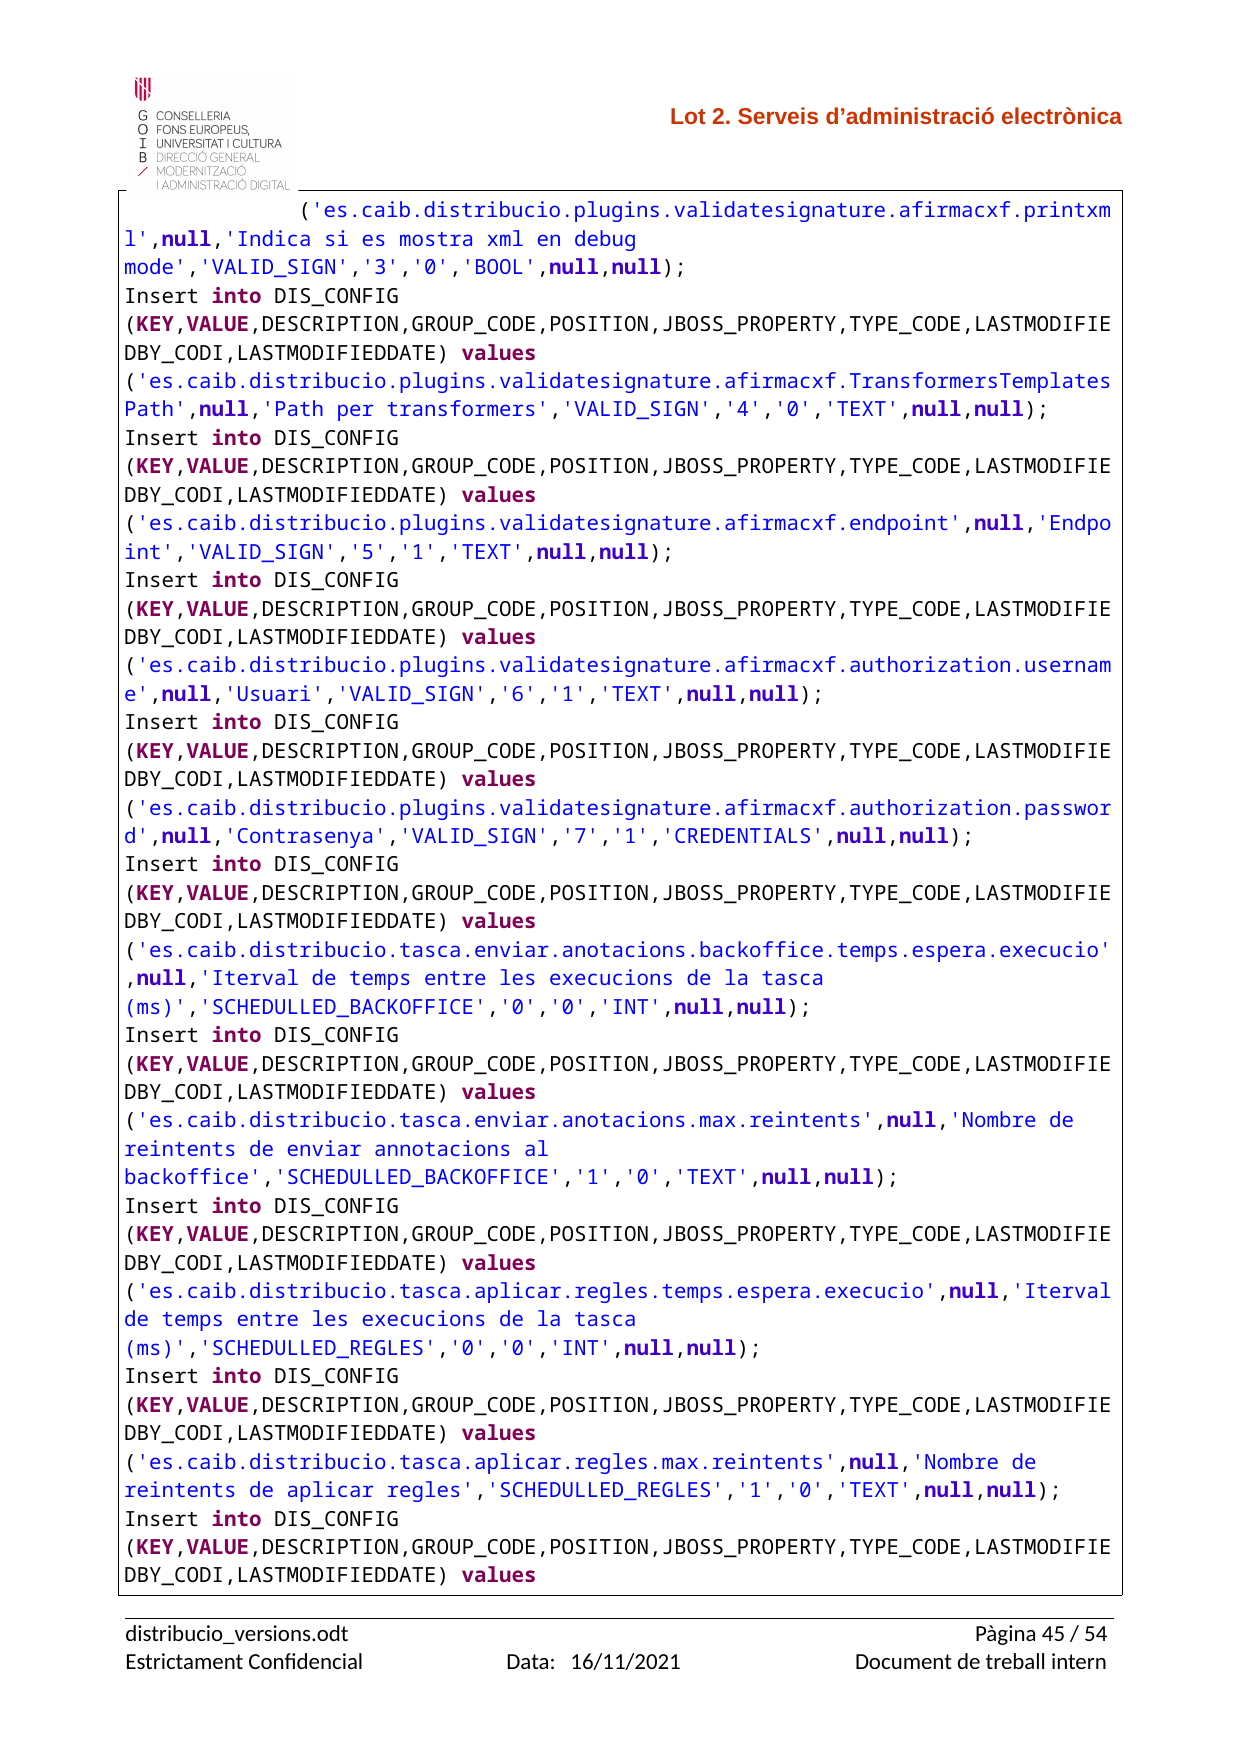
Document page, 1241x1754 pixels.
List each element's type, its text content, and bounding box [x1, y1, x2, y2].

table_header ('es.caib.distribucio.plugins.validatesignature.afirmacxf.printxml',null,'Indica si es mostra xml en debug mode','VALID_SIGN','3','0','BOOL',null,null); Insert into DIS_CONFIG (KEY,VALUE,DESCRIPTION,GROUP_CODE,POSITION,JBOSS_PROPERTY,TYPE_CODE,LASTMODIFIEDBY_CODI,LASTMODIFIEDDATE) values ('es.caib.distribucio.plugins.validatesignature.afirmacxf.TransformersTemplatesPath',null,'Path per transformers','VALID_SIGN','4','0','TEXT',null,null); Insert into DIS_CONFIG (KEY,VALUE,DESCRIPTION,GROUP_CODE,POSITION,JBOSS_PROPERTY,TYPE_CODE,LASTMODIFIEDBY_CODI,LASTMODIFIEDDATE) values ('es.caib.distribucio.plugins.validatesignature.afirmacxf.endpoint',null,'Endpoint','VALID_SIGN','5','1','TEXT',null,null); Insert into DIS_CONFIG (KEY,VALUE,DESCRIPTION,GROUP_CODE,POSITION,JBOSS_PROPERTY,TYPE_CODE,LASTMODIFIEDBY_CODI,LASTMODIFIEDDATE) values ('es.caib.distribucio.plugins.validatesignature.afirmacxf.authorization.username',null,'Usuari','VALID_SIGN','6','1','TEXT',null,null); Insert into DIS_CONFIG (KEY,VALUE,DESCRIPTION,GROUP_CODE,POSITION,JBOSS_PROPERTY,TYPE_CODE,LASTMODIFIEDBY_CODI,LASTMODIFIEDDATE) values ('es.caib.distribucio.plugins.validatesignature.afirmacxf.authorization.password',null,'Contrasenya','VALID_SIGN','7','1','CREDENTIALS',null,null); Insert into DIS_CONFIG (KEY,VALUE,DESCRIPTION,GROUP_CODE,POSITION,JBOSS_PROPERTY,TYPE_CODE,LASTMODIFIEDBY_CODI,LASTMODIFIEDDATE) values ('es.caib.distribucio.tasca.enviar.anotacions.backoffice.temps.espera.execucio',null,'Iterval de temps entre les execucions de la tasca (ms)','SCHEDULLED_BACKOFFICE','0','0','INT',null,null); Insert into DIS_CONFIG (KEY,VALUE,DESCRIPTION,GROUP_CODE,POSITION,JBOSS_PROPERTY,TYPE_CODE,LASTMODIFIEDBY_CODI,LASTMODIFIEDDATE) values ('es.caib.distribucio.tasca.enviar.anotacions.max.reintents',null,'Nombre de reintents de enviar annotacions al backoffice','SCHEDULLED_BACKOFFICE','1','0','TEXT',null,null); Insert into DIS_CONFIG (KEY,VALUE,DESCRIPTION,GROUP_CODE,POSITION,JBOSS_PROPERTY,TYPE_CODE,LASTMODIFIEDBY_CODI,LASTMODIFIEDDATE) values ('es.caib.distribucio.tasca.aplicar.regles.temps.espera.execucio',null,'Iterval de temps entre les execucions de la tasca (ms)','SCHEDULLED_REGLES','0','0','INT',null,null); Insert into DIS_CONFIG (KEY,VALUE,DESCRIPTION,GROUP_CODE,POSITION,JBOSS_PROPERTY,TYPE_CODE,LASTMODIFIEDBY_CODI,LASTMODIFIEDDATE) values ('es.caib.distribucio.tasca.aplicar.regles.max.reintents',null,'Nombre de reintents de aplicar regles','SCHEDULLED_REGLES','1','0','TEXT',null,null); Insert into DIS_CONFIG (KEY,VALUE,DESCRIPTION,GROUP_CODE,POSITION,JBOSS_PROPERTY,TYPE_CODE,LASTMODIFIEDBY_CODI,LASTMODIFIEDDATE) values [119, 191, 1122, 1595]
picture [126, 70, 299, 197]
